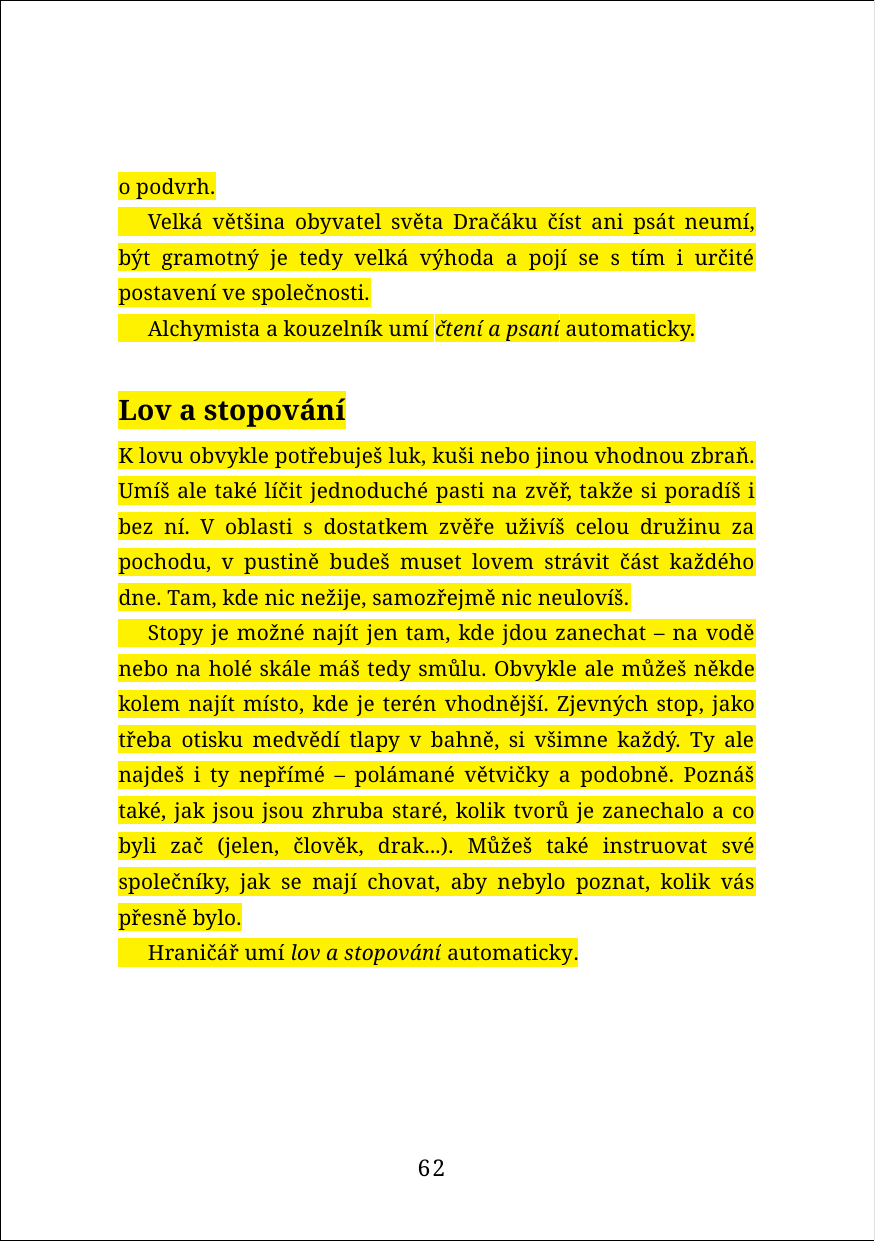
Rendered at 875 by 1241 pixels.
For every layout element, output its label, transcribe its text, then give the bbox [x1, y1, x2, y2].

text K lovu obvykle potřebuješ luk, kuši nebo jinou vhodnou zbraň. Umíš ale také líčit jednoduché pasti na zvěř, takže si poradíš i bez ní. V oblasti s dostatkem zvěře uživíš celou družinu za pochodu, v pustině budeš muset lovem strávit část každého dne. Tam, kde nic nežije, samozřejmě nic neulovíš. Stopy je možné najít jen tam, kde jdou zanechat – na vodě nebo na holé skále máš tedy smůlu. Obvykle ale můžeš někde kolem najít místo, kde je terén vhodnější. Zjevných stop, jako třeba otisku medvědí tlapy v bahně, si všimne každý. Ty ale najdeš i ty nepřímé – polámané větvičky a podobně. Poznáš také, jak jsou jsou zhruba staré, kolik tvorů je zanechalo a co byli zač (jelen, člověk, drak...). Můžeš také instruovat své společníky, jak se mají chovat, aby nebylo poznat, kolik vás přesně bylo. Hraničář umí lov a stopování automaticky. [118, 441, 756, 967]
subtitle Lov a stopování [118, 391, 756, 429]
text o podvrh. Velká většina obyvatel světa Dračáku číst ani psát neumí, být gramotný je tedy velká výhoda a pojí se s tím i určité postavení ve společnosti. Alchymista a kouzelník umí čtení a psaní automaticky. [118, 172, 756, 342]
